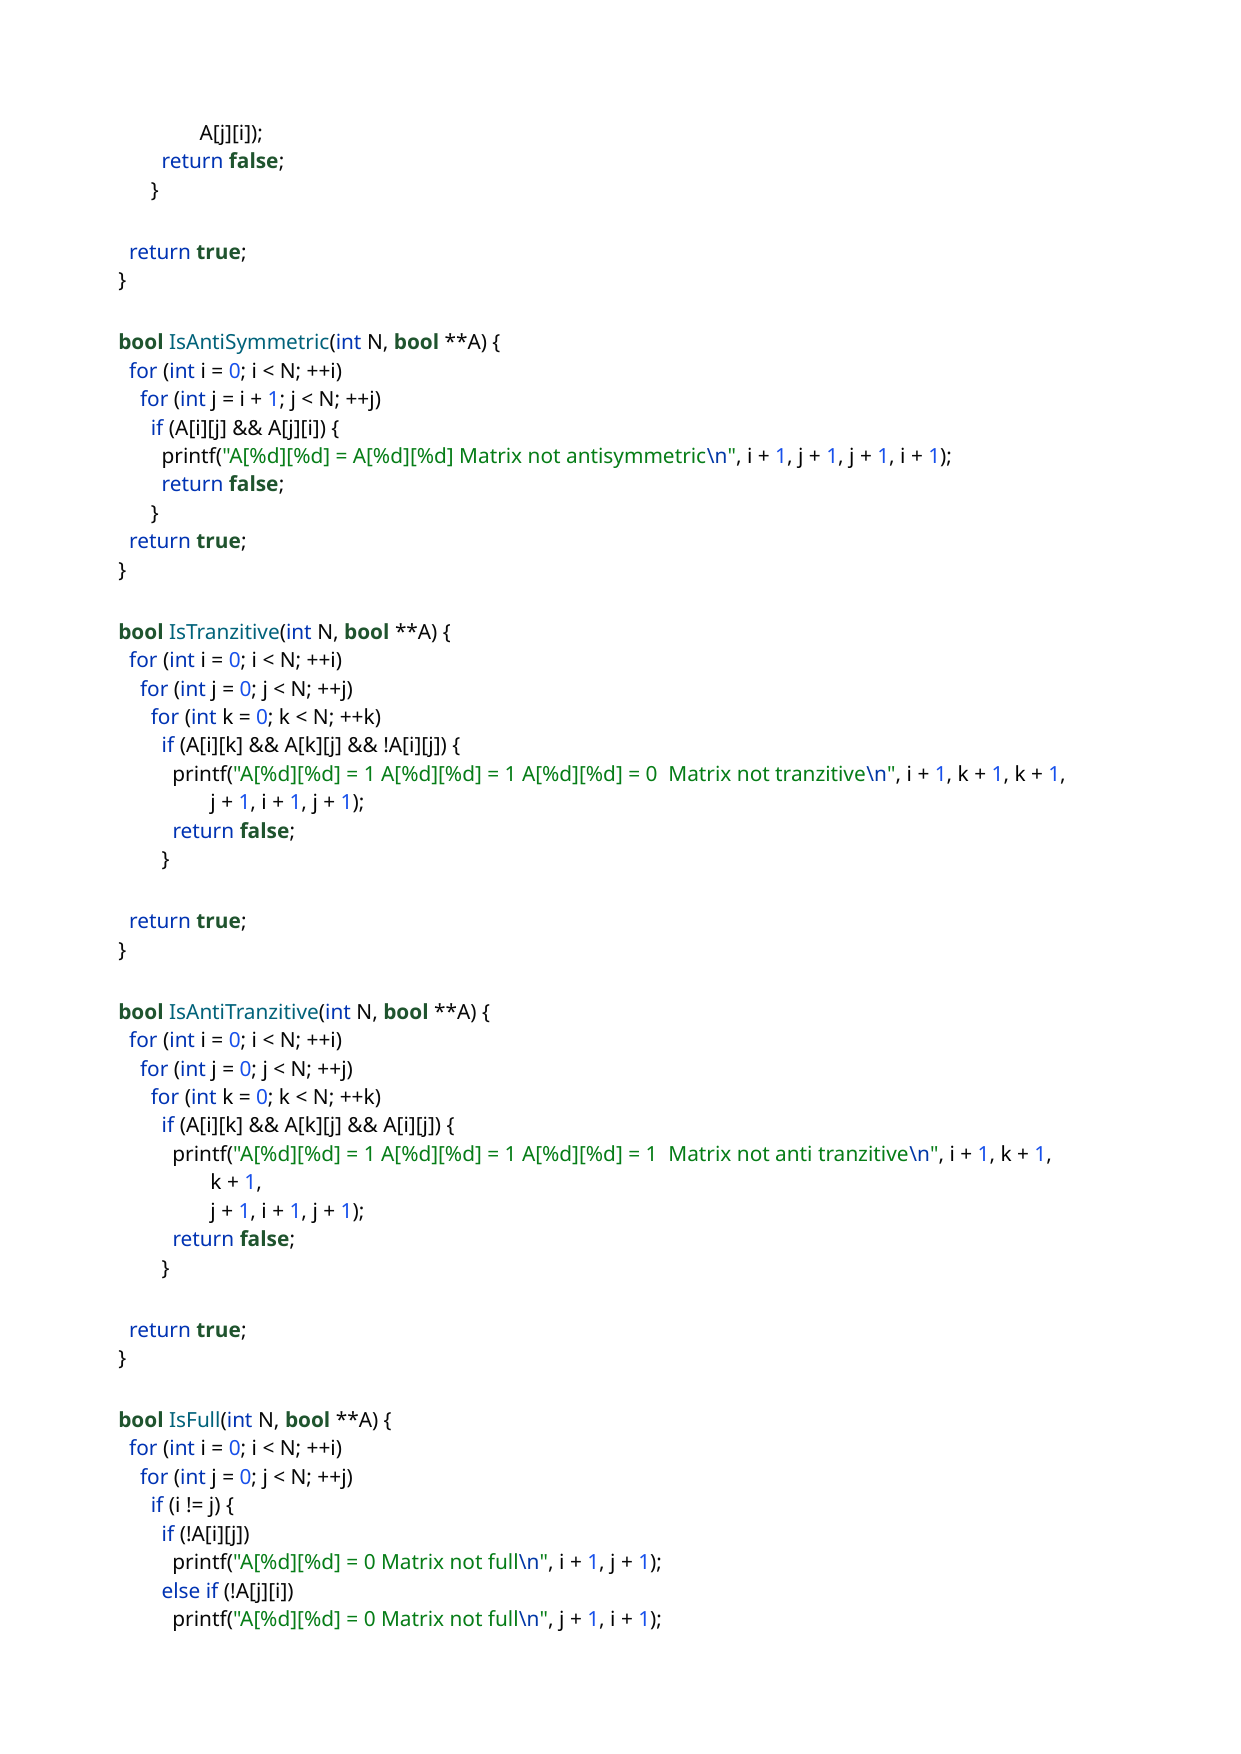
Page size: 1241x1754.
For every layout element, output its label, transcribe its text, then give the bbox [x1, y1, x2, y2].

text A[j][i]); return false; } return true; } bool IsAntiSymmetric(int N, bool **A) { for (int i = 0; i < N; ++i) for (int j = i + 1; j < N; ++j) if (A[i][j] && A[j][i]) { printf("A[%d][%d] = A[%d][%d] Matrix not antisymmetric\n", i + 1, j + 1, j + 1, i + 1); return false; } return true; } bool IsTranzitive(int N, bool **A) { for (int i = 0; i < N; ++i) for (int j = 0; j < N; ++j) for (int k = 0; k < N; ++k) if (A[i][k] && A[k][j] && !A[i][j]) { printf("A[%d][%d] = 1 A[%d][%d] = 1 A[%d][%d] = 0 Matrix not tranzitive\n", i + 1, k + 1, k + 1, j + 1, i + 1, j + 1); return false; } return true; } bool IsAntiTranzitive(int N, bool **A) { for (int i = 0; i < N; ++i) for (int j = 0; j < N; ++j) for (int k = 0; k < N; ++k) if (A[i][k] && A[k][j] && A[i][j]) { printf("A[%d][%d] = 1 A[%d][%d] = 1 A[%d][%d] = 1 Matrix not anti tranzitive\n", i + 1, k + 1, k + 1, j + 1, i + 1, j + 1); return false; } return true; } bool IsFull(int N, bool **A) { for (int i = 0; i < N; ++i) for (int j = 0; j < N; ++j) if (i != j) { if (!A[i][j]) printf("A[%d][%d] = 0 Matrix not full\n", i + 1, j + 1); else if (!A[j][i]) printf("A[%d][%d] = 0 Matrix not full\n", j + 1, i + 1); [118, 118, 1122, 1633]
